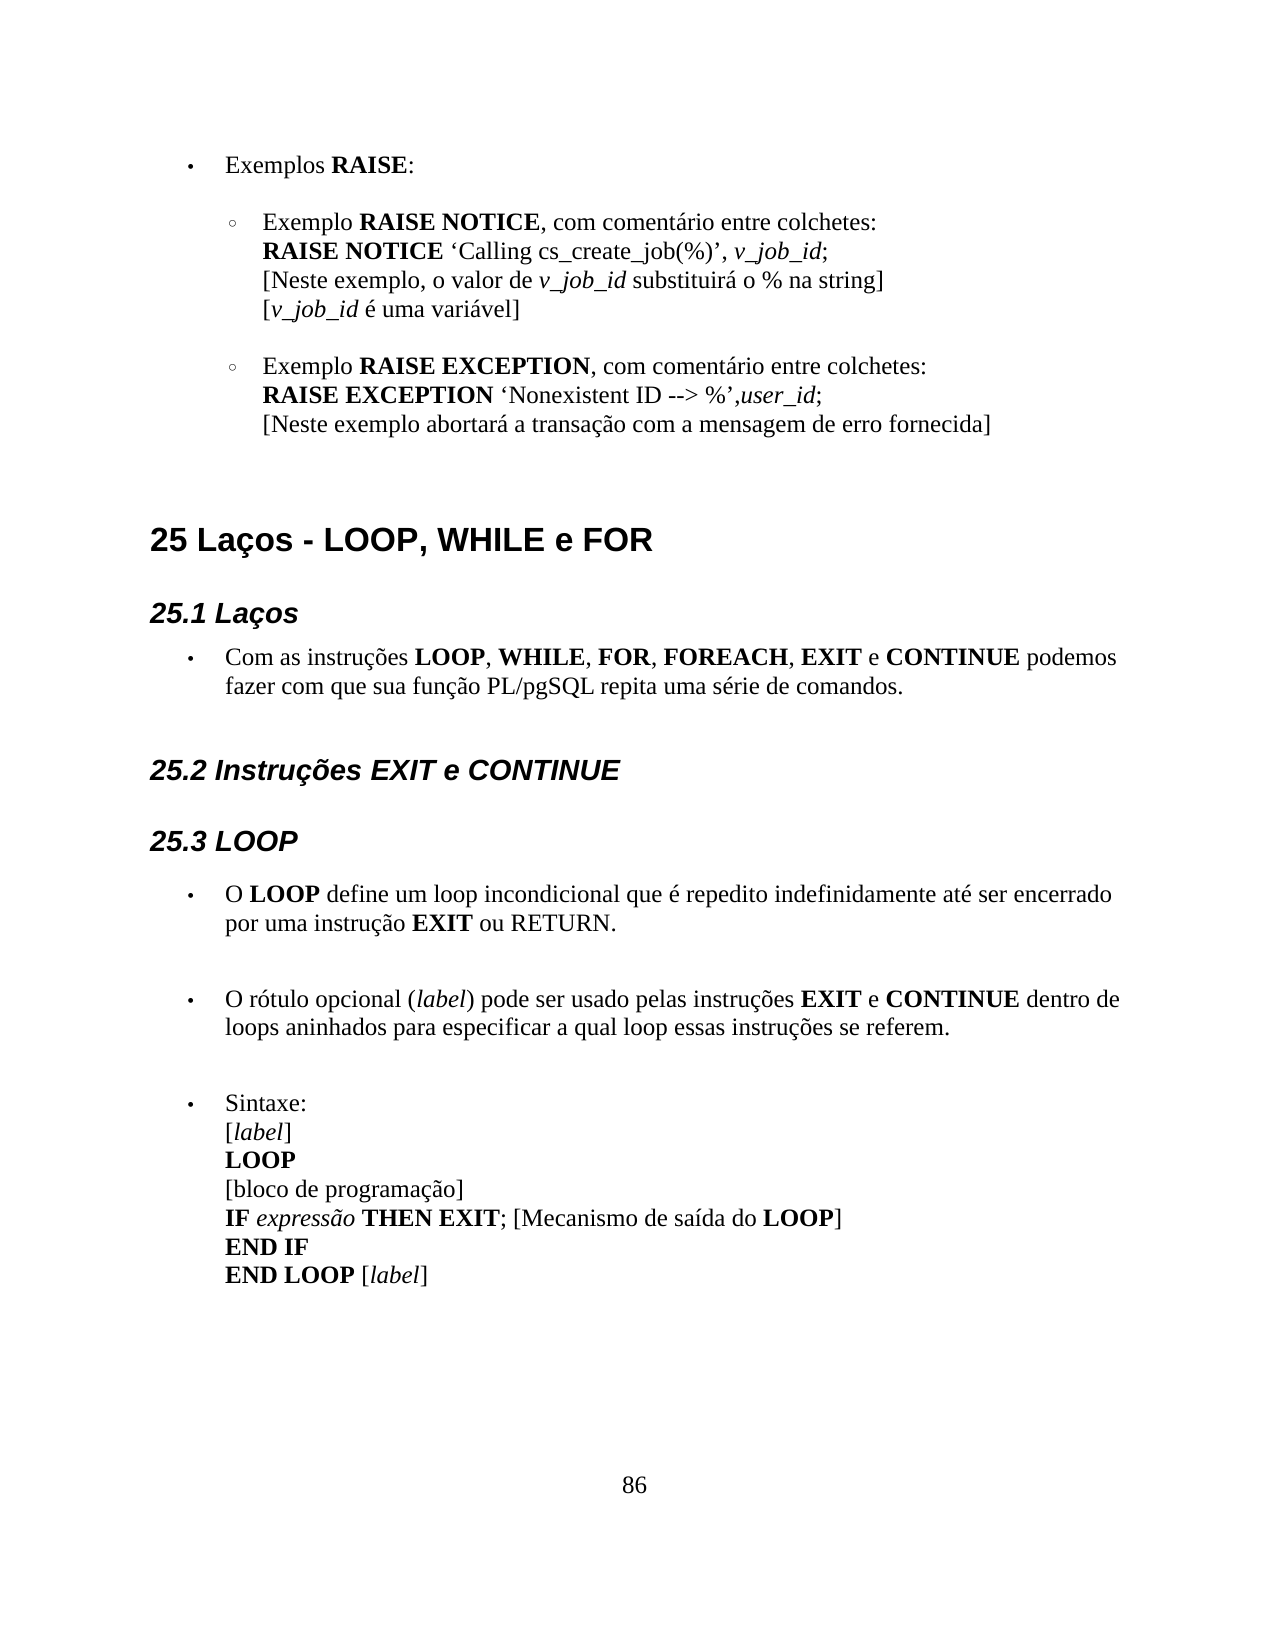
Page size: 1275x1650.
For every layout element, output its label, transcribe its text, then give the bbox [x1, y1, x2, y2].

list O rótulo opcional (label) pode ser usado pelas instruções EXIT e CONTINUE dentro de loops aninhados para especificar a qual loop essas instruções se referem. [187, 984, 1125, 1070]
list Exemplos RAISE: [187, 150, 1125, 207]
list Sintaxe: [label] LOOP [bloco de programação] IF expressão THEN EXIT; [Mecanismo de saída do LOOP] END IF END LOOP [label] [187, 1088, 1125, 1318]
subtitle 25.3 LOOP [150, 824, 1125, 858]
list O LOOP define um loop incondicional que é repedito indefinidamente até ser encerrado por uma instrução EXIT ou RETURN. [187, 879, 1125, 966]
subtitle 25.1 Laços [150, 596, 1125, 630]
subtitle 25 Laços - LOOP, WHILE e FOR [150, 520, 1125, 559]
list Exemplo RAISE EXCEPTION, com comentário entre colchetes: RAISE EXCEPTION ‘Nonexistent ID --> %’,user_id; [Neste exemplo abortará a transação com a mensagem de erro fornecida] [225, 351, 1125, 466]
list Exemplo RAISE NOTICE, com comentário entre colchetes: RAISE NOTICE ‘Calling cs_create_job(%)’, v_job_id; [Neste exemplo, o valor de v_job_id substituirá o % na string] [v_job_id é uma variável] [225, 207, 1125, 351]
subtitle 25.2 Instruções EXIT e CONTINUE [150, 753, 1125, 787]
list Com as instruções LOOP, WHILE, FOR, FOREACH, EXIT e CONTINUE podemos fazer com que sua função PL/pgSQL repita uma série de comandos. [187, 642, 1125, 728]
